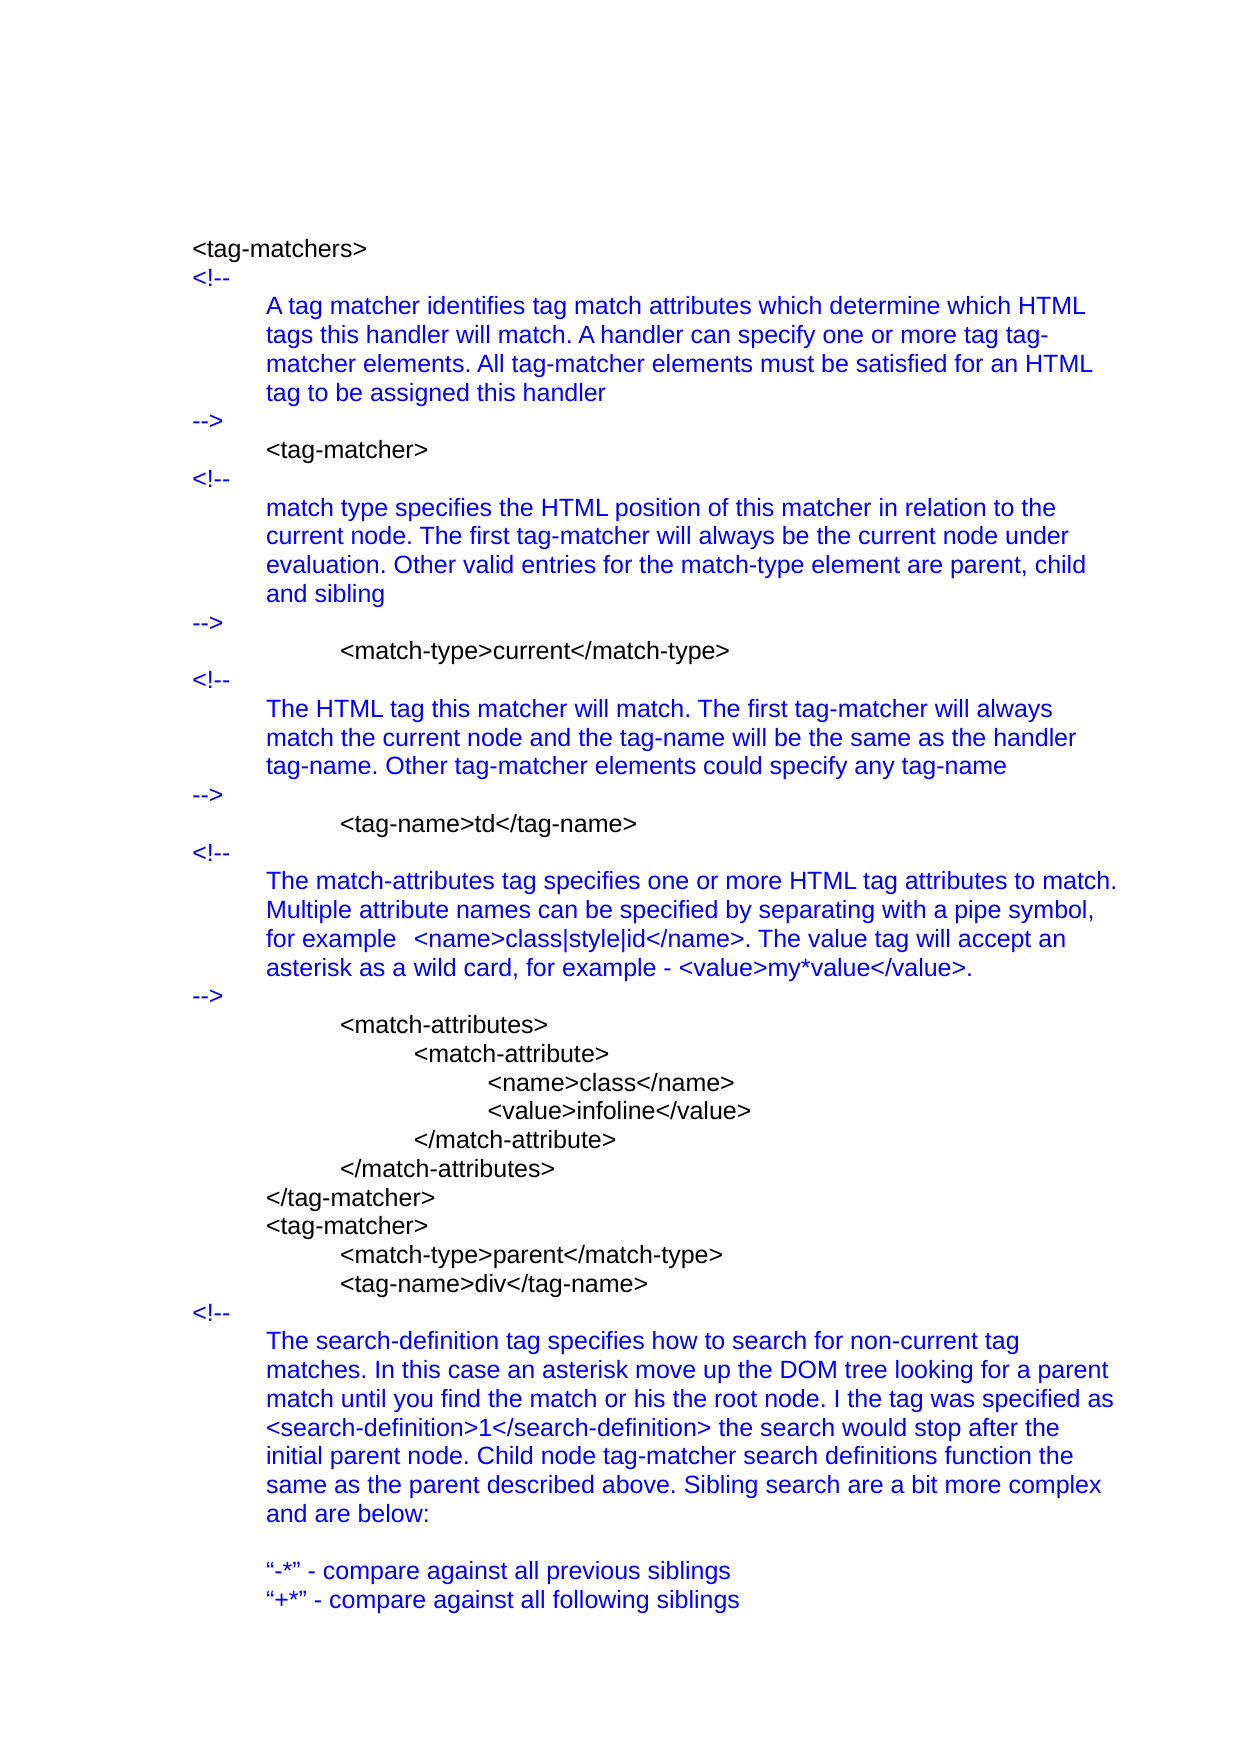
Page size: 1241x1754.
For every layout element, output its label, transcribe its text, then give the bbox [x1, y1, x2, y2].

text <tag-name>div</tag-name> [118, 1269, 1122, 1298]
text <tag-matchers> [118, 234, 1122, 263]
text <tag-name>td</tag-name> [118, 809, 1122, 838]
text <!-- [118, 665, 1122, 694]
text asterisk as a wild card, for example - <value>my*value</value>. [118, 953, 1122, 981]
text <!-- [118, 1298, 1122, 1326]
text <!-- [118, 464, 1122, 493]
text <match-type>current</match-type> [118, 636, 1122, 665]
text <match-attribute> [118, 1039, 1122, 1068]
text The HTML tag this matcher will match. The first tag-matcher will always [118, 694, 1122, 723]
text for example <name>class|style|id</name>. The value tag will accept an [118, 924, 1122, 953]
text --> [118, 608, 1122, 636]
text --> [118, 981, 1122, 1010]
text </tag-matcher> [118, 1183, 1122, 1211]
text <tag-matcher> [118, 435, 1122, 464]
text match type specifies the HTML position of this matcher in relation to the current node. The first tag-matcher will always be the current node under evaluation. Other valid entries for the match-type element are parent, child and sibling [118, 493, 1122, 608]
text --> [118, 780, 1122, 809]
text <value>infoline</value> [118, 1096, 1122, 1125]
text A tag matcher identifies tag match attributes which determine which HTML tags this handler will match. A handler can specify one or more tag tag- matcher elements. All tag-matcher elements must be satisfied for an HTML tag to be assigned this handler [118, 291, 1122, 406]
text --> [118, 406, 1122, 435]
text <match-type>parent</match-type> [118, 1240, 1122, 1269]
text The search-definition tag specifies how to search for non-current tag matches. In this case an asterisk move up the DOM tree looking for a parent match until you find the match or his the root node. I the tag was specified as <search-definition>1</search-definition> the search would stop after the initial parent node. Child node tag-matcher search definitions function the same as the parent described above. Sibling search are a bit more complex and are below: [118, 1326, 1122, 1528]
text </match-attribute> [118, 1125, 1122, 1154]
text </match-attributes> [118, 1154, 1122, 1183]
text <!-- [118, 263, 1122, 291]
text Multiple attribute names can be specified by separating with a pipe symbol, [118, 895, 1122, 924]
text <match-attributes> [118, 1010, 1122, 1039]
text “+*” - compare against all following siblings [118, 1585, 1122, 1614]
text <!-- [118, 838, 1122, 866]
text <name>class</name> [118, 1068, 1122, 1096]
text tag-name. Other tag-matcher elements could specify any tag-name [118, 751, 1122, 780]
text <tag-matcher> [118, 1211, 1122, 1240]
text “-*” - compare against all previous siblings [118, 1556, 1122, 1585]
text match the current node and the tag-name will be the same as the handler [118, 723, 1122, 751]
text The match-attributes tag specifies one or more HTML tag attributes to match. [118, 866, 1122, 895]
